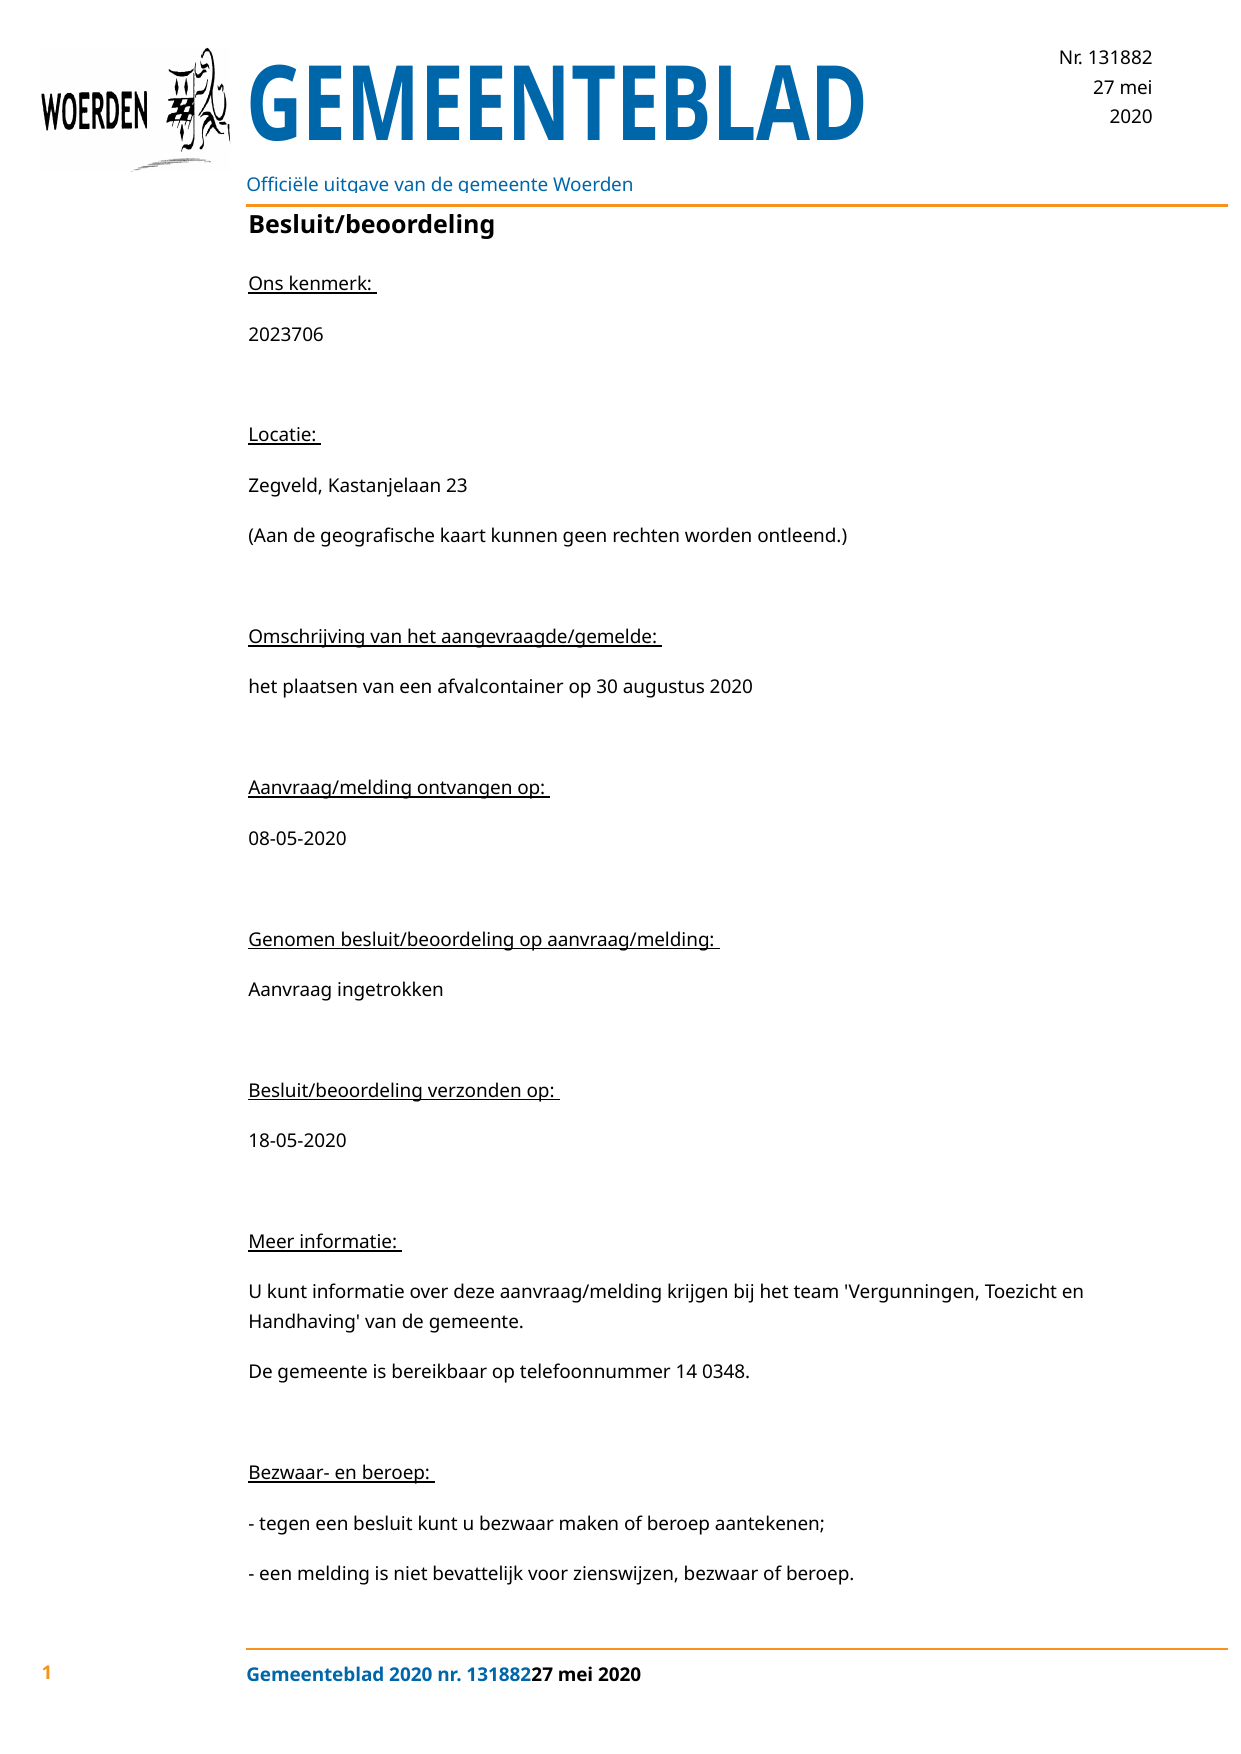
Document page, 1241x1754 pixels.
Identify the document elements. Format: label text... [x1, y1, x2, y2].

text 08-05-2020 [248, 825, 1152, 851]
text het plaatsen van een afvalcontainer op 30 augustus 2020 [248, 674, 1152, 699]
text Besluit/beoordeling [248, 207, 1152, 241]
text Genomen besluit/beoordeling op aanvraag/melding: [248, 926, 1152, 951]
text Meer informatie: [248, 1228, 1152, 1254]
text De gemeente is bereikbaar op telefoonnummer 14 0348. [248, 1359, 1152, 1384]
text Aanvraag ingetrokken [248, 976, 1152, 1002]
text Zegveld, Kastanjelaan 23 [248, 472, 1152, 498]
picture [41, 47, 231, 172]
text Omschrijving van het aangevraagde/gemelde: [248, 623, 1152, 649]
text - een melding is niet bevattelijk voor zienswijzen, bezwaar of beroep. [248, 1560, 1152, 1586]
text Besluit/beoordeling verzonden op: [248, 1077, 1152, 1103]
text Locatie: [248, 422, 1152, 447]
text (Aan de geografische kaart kunnen geen rechten worden ontleend.) [248, 522, 1152, 548]
text 18-05-2020 [248, 1127, 1152, 1153]
text U kunt informatie over deze aanvraag/melding krijgen bij het team 'Vergunningen, Toezicht en Handhaving' van de gemeente. [248, 1279, 1152, 1334]
text 2023706 [248, 321, 1152, 346]
text Aanvraag/melding ontvangen op: [248, 774, 1152, 800]
text Bezwaar- en beroep: [248, 1459, 1152, 1485]
text Ons kenmerk: [248, 270, 1152, 296]
text - tegen een besluit kunt u bezwaar maken of beroep aantekenen; [248, 1510, 1152, 1536]
